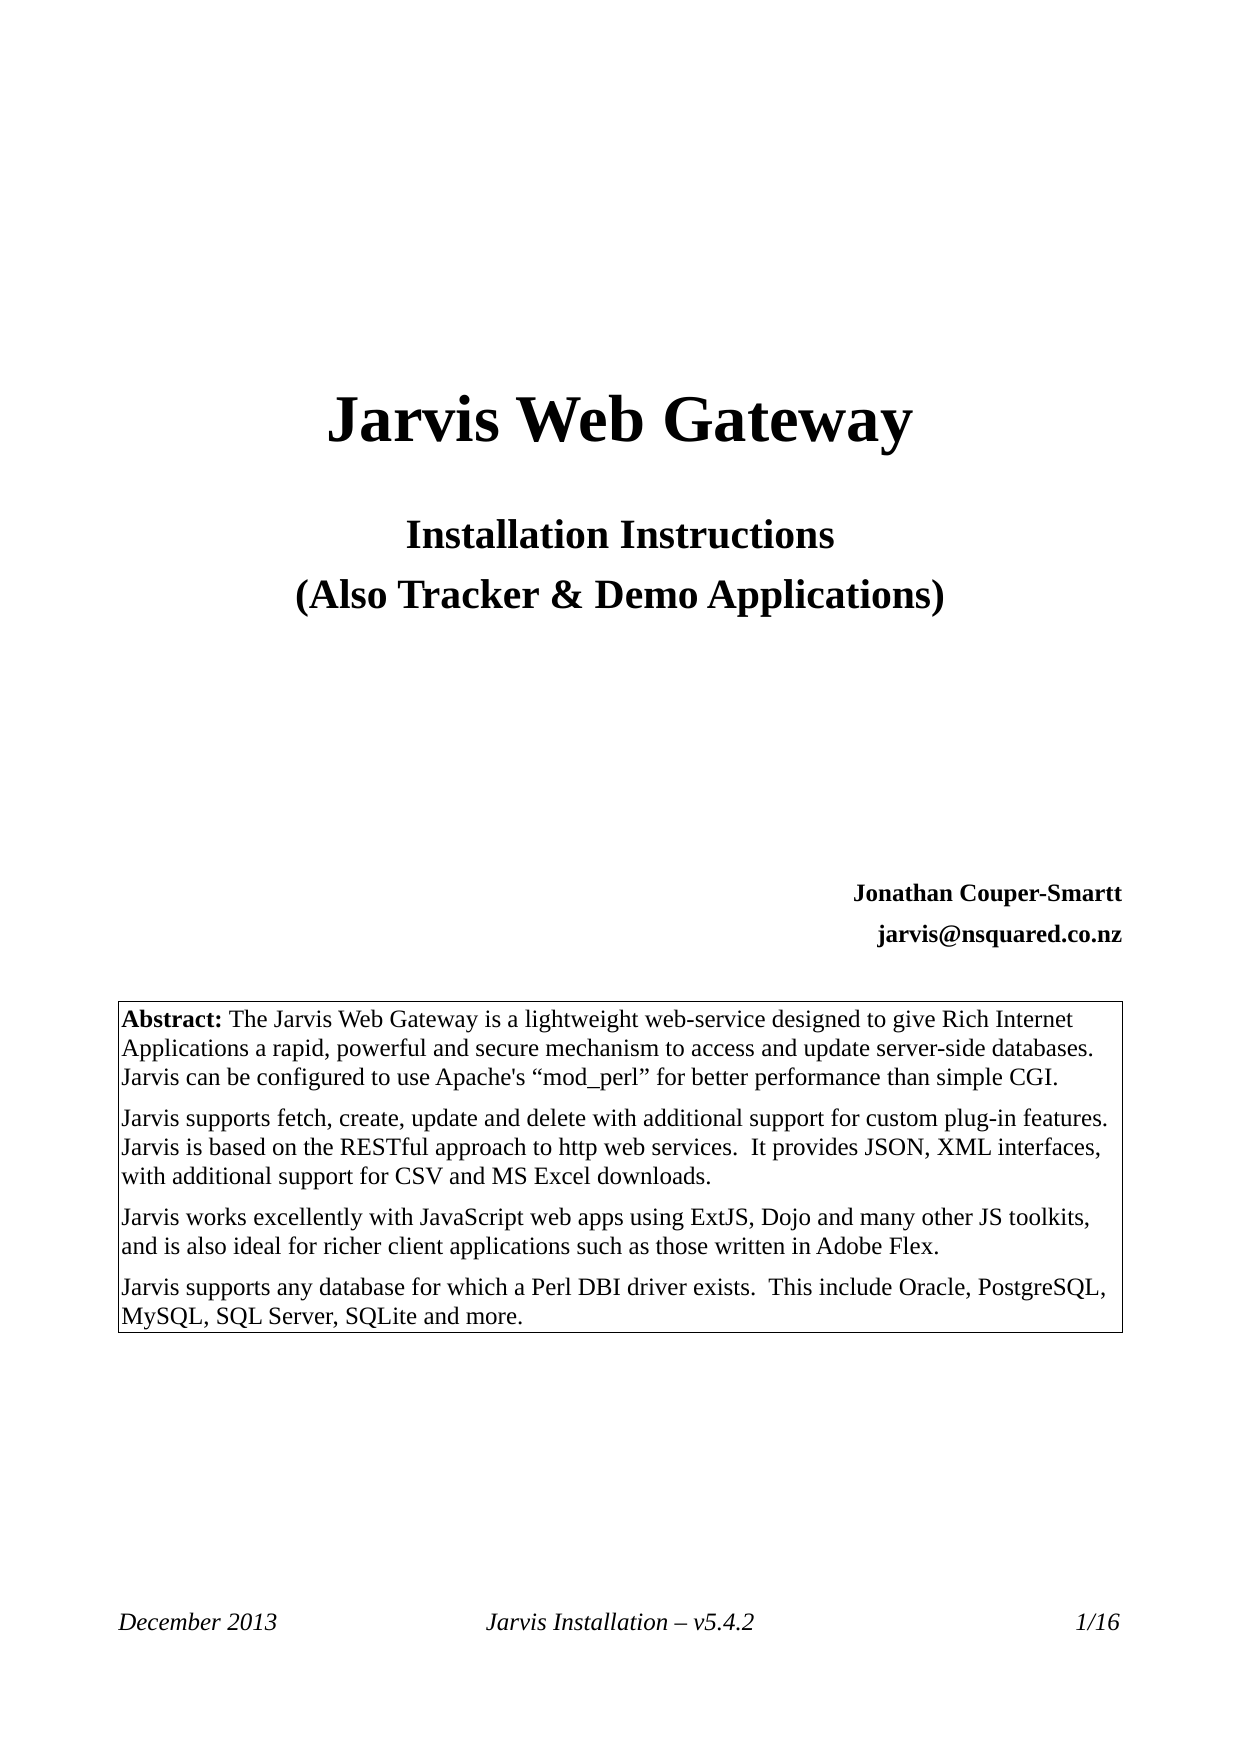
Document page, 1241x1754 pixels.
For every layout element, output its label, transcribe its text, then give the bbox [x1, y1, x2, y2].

text Jarvis supports fetch, create, update and delete with additional support for custom plug-in features. Jarvis is based on the RESTful approach to http web services. It provides JSON, XML interfaces, with additional support for CSV and MS Excel downloads. [119, 1100, 1122, 1189]
text Jarvis works excellently with JavaScript web apps using ExtJS, Dojo and many other JS toolkits, and is also ideal for richer client applications such as those written in Adobe Flex. [119, 1199, 1122, 1259]
text Jarvis supports any database for which a Perl DBI driver exists. This include Oracle, PostgreSQL, MySQL, SQL Server, SQLite and more. [119, 1269, 1122, 1332]
text (Also Tracker & Demo Applications) [118, 570, 1122, 618]
text jarvis@nsquared.co.nz [118, 919, 1122, 948]
text Jarvis Web Gateway [118, 379, 1122, 456]
text Installation Instructions [118, 509, 1122, 557]
text Abstract: The Jarvis Web Gateway is a lightweight web-service designed to give Rich Internet Applications a rapid, powerful and secure mechanism to access and update server-side databases. Jarvis can be configured to use Apache's “mod_perl” for better performance than simple CGI. [119, 1002, 1122, 1091]
text Jonathan Couper-Smartt [118, 878, 1122, 906]
